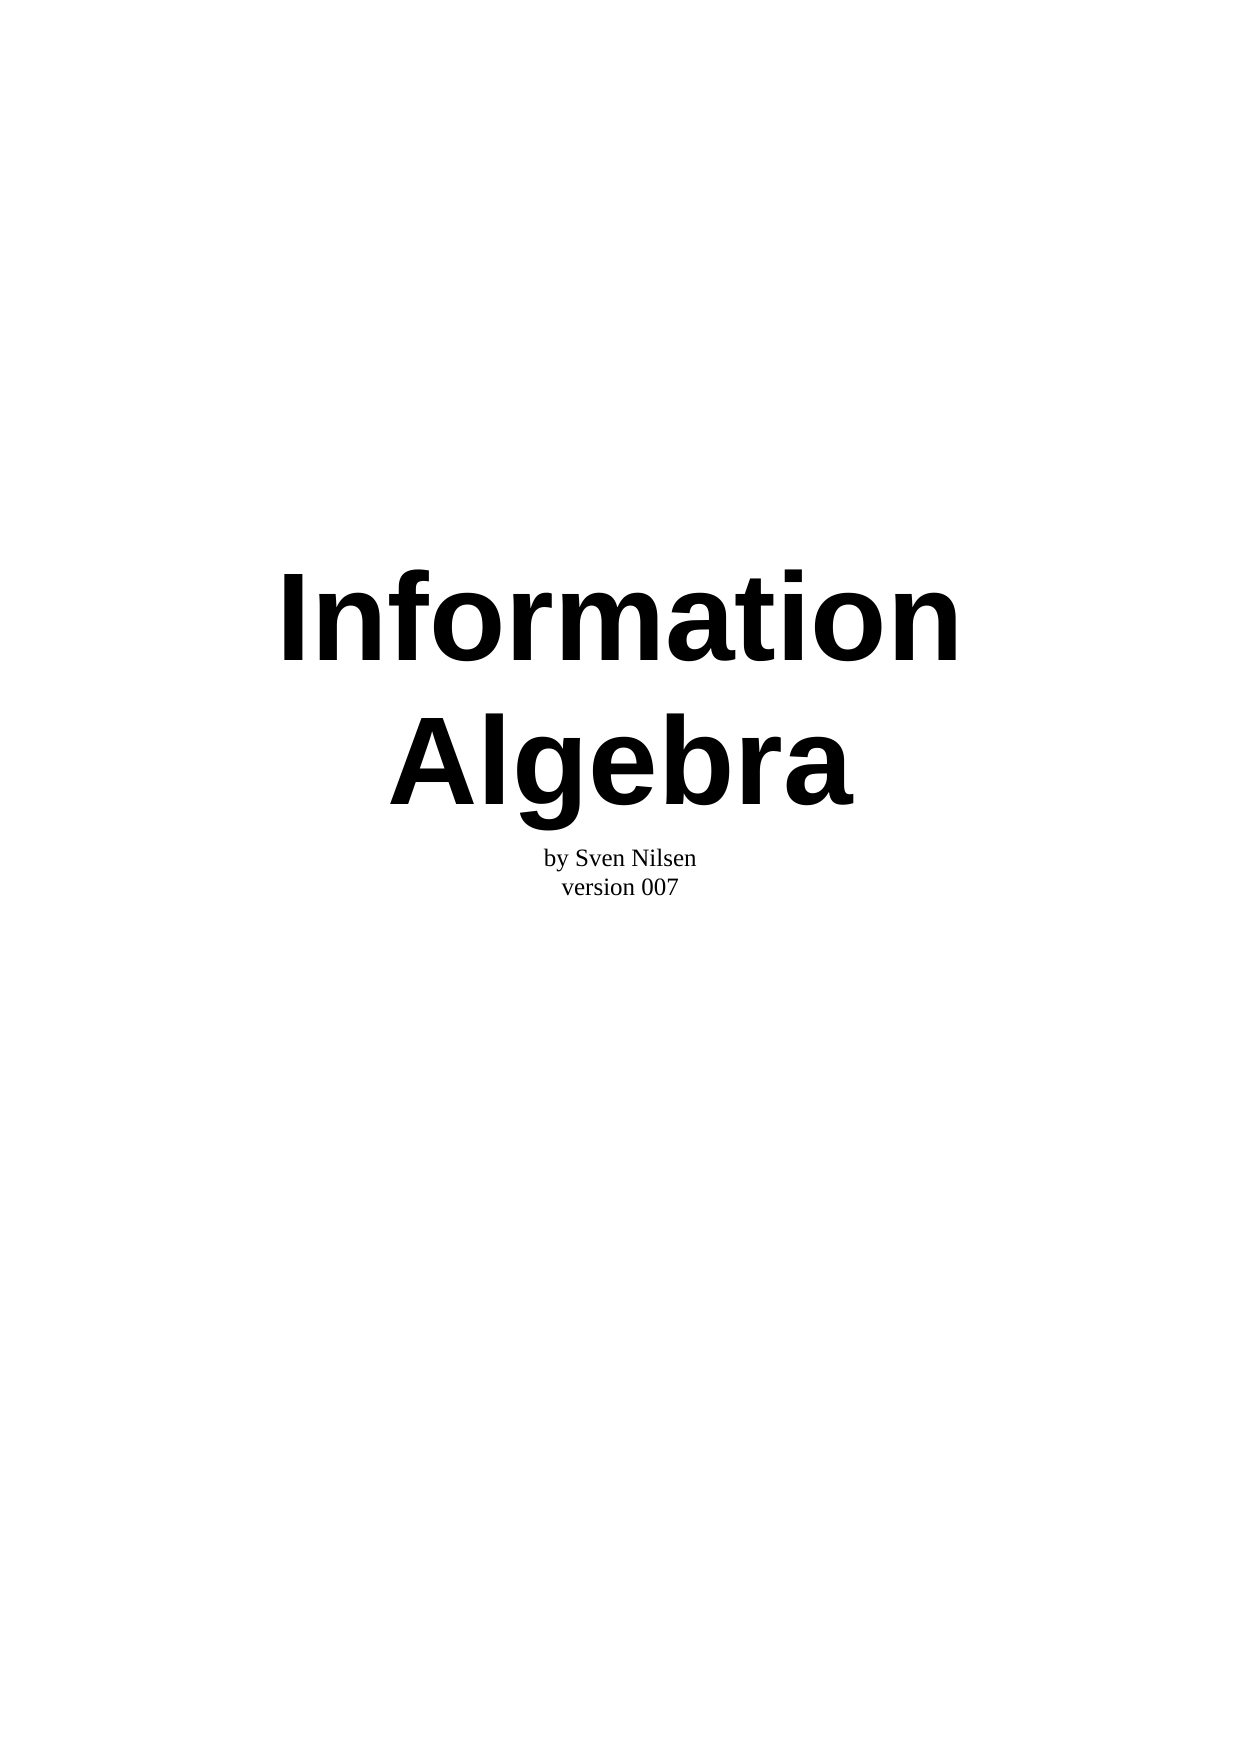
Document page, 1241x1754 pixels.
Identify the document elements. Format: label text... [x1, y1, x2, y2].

title Information Algebra [118, 543, 1122, 831]
text version 007 [118, 872, 1122, 901]
text by Sven Nilsen [118, 843, 1122, 872]
